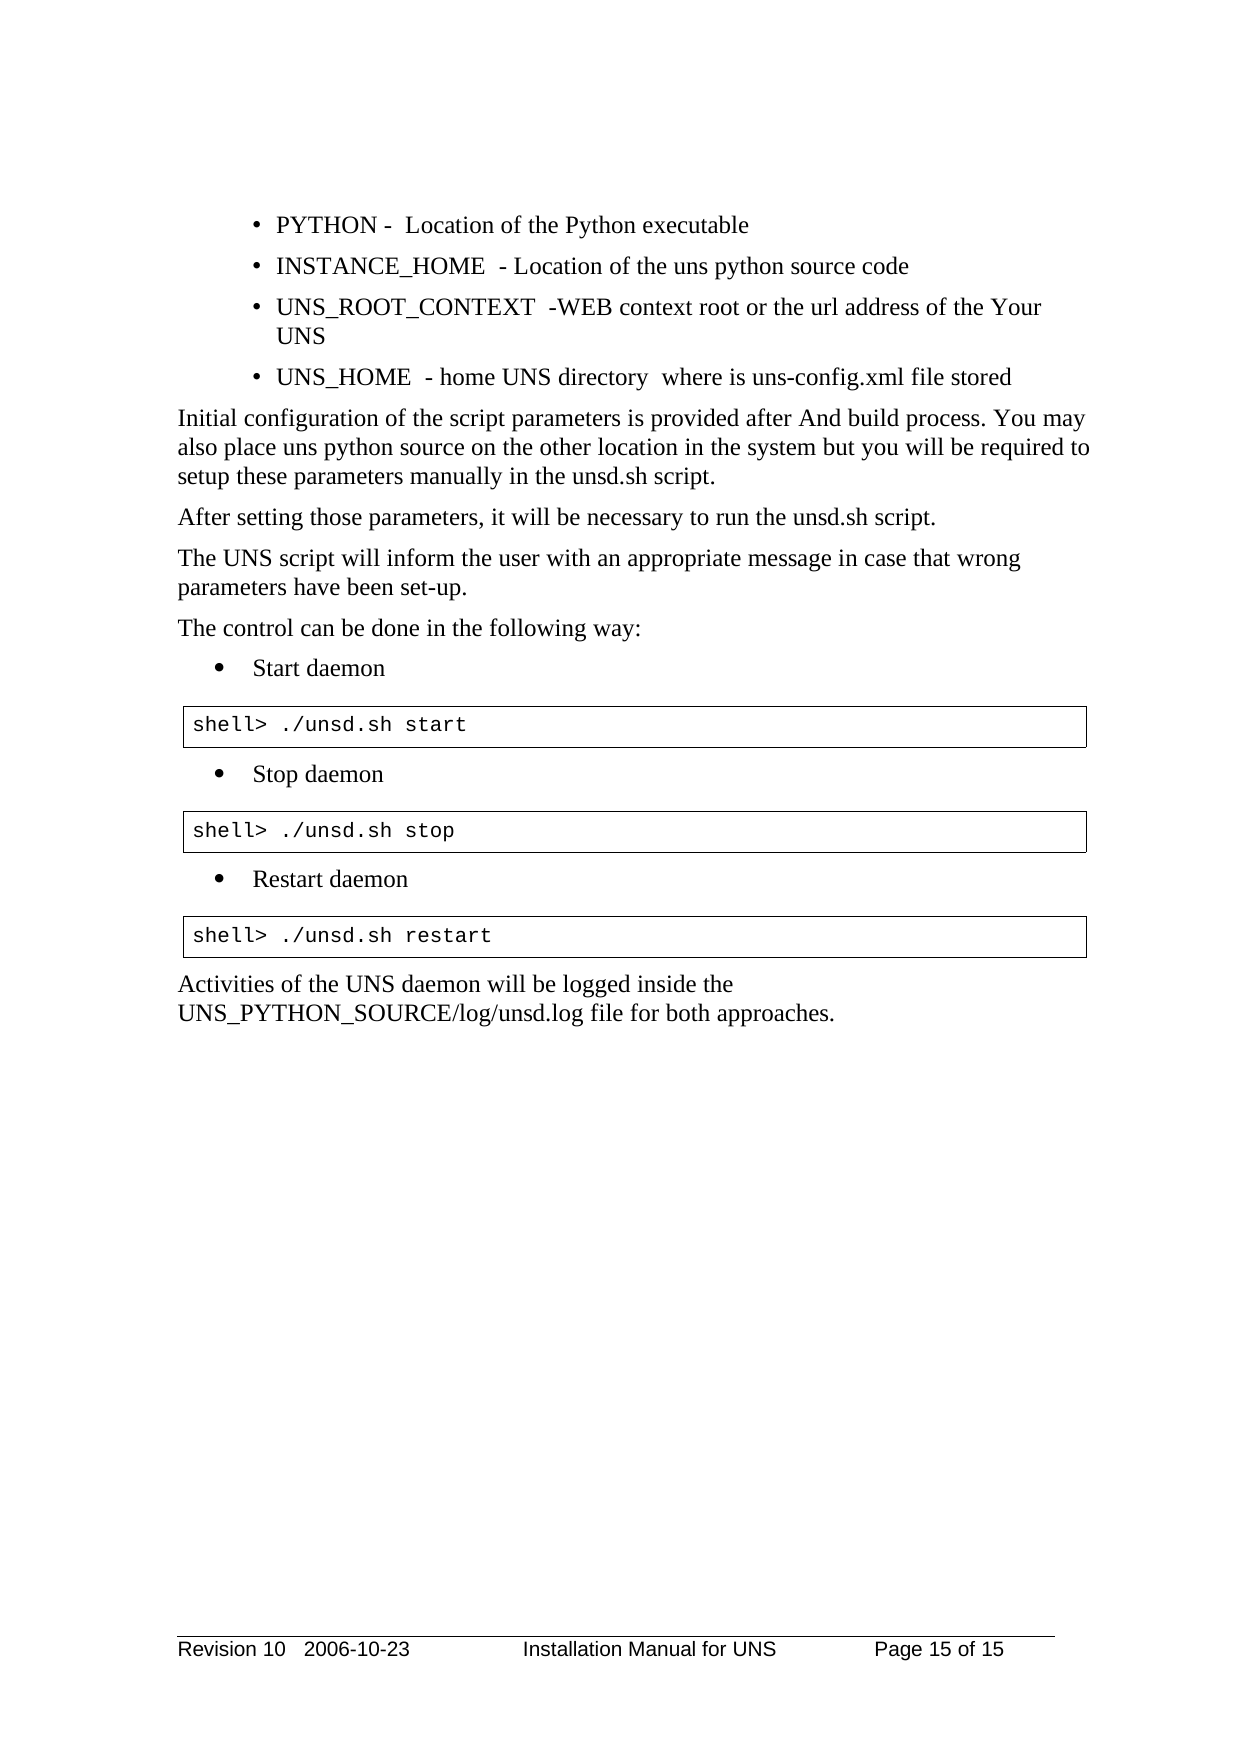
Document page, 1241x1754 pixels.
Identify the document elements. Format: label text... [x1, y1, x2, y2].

text shell> ./unsd.sh stop [184, 812, 1086, 852]
list Start daemon [215, 653, 1092, 682]
text After setting those parameters, it will be necessary to run the unsd.sh script. [177, 502, 1092, 531]
list Stop daemon [215, 758, 1092, 788]
text Activities of the UNS daemon will be logged inside the UNS_PYTHON_SOURCE/log/unsd.log file for both approaches. [177, 969, 1092, 1027]
list INSTANCE_HOME - Location of the uns python source code [252, 251, 1092, 280]
list Restart daemon [215, 864, 1092, 893]
list UNS_ROOT_CONTEXT -WEB context root or the url address of the Your UNS [252, 292, 1092, 350]
text shell> ./unsd.sh start [184, 707, 1086, 747]
list UNS_HOME - home UNS directory where is uns-config.xml file stored [252, 362, 1092, 391]
text shell> ./unsd.sh restart [184, 917, 1086, 957]
text The control can be done in the following way: [177, 612, 1092, 641]
text Initial configuration of the script parameters is provided after And build process. You may also place uns python source on the other location in the system but you will be required to setup these parameters manually in the unsd.sh script. [177, 403, 1092, 490]
text The UNS script will inform the user with an appropriate message in case that wrong parameters have been set-up. [177, 542, 1092, 601]
list PYTHON - Location of the Python executable [252, 210, 1092, 239]
